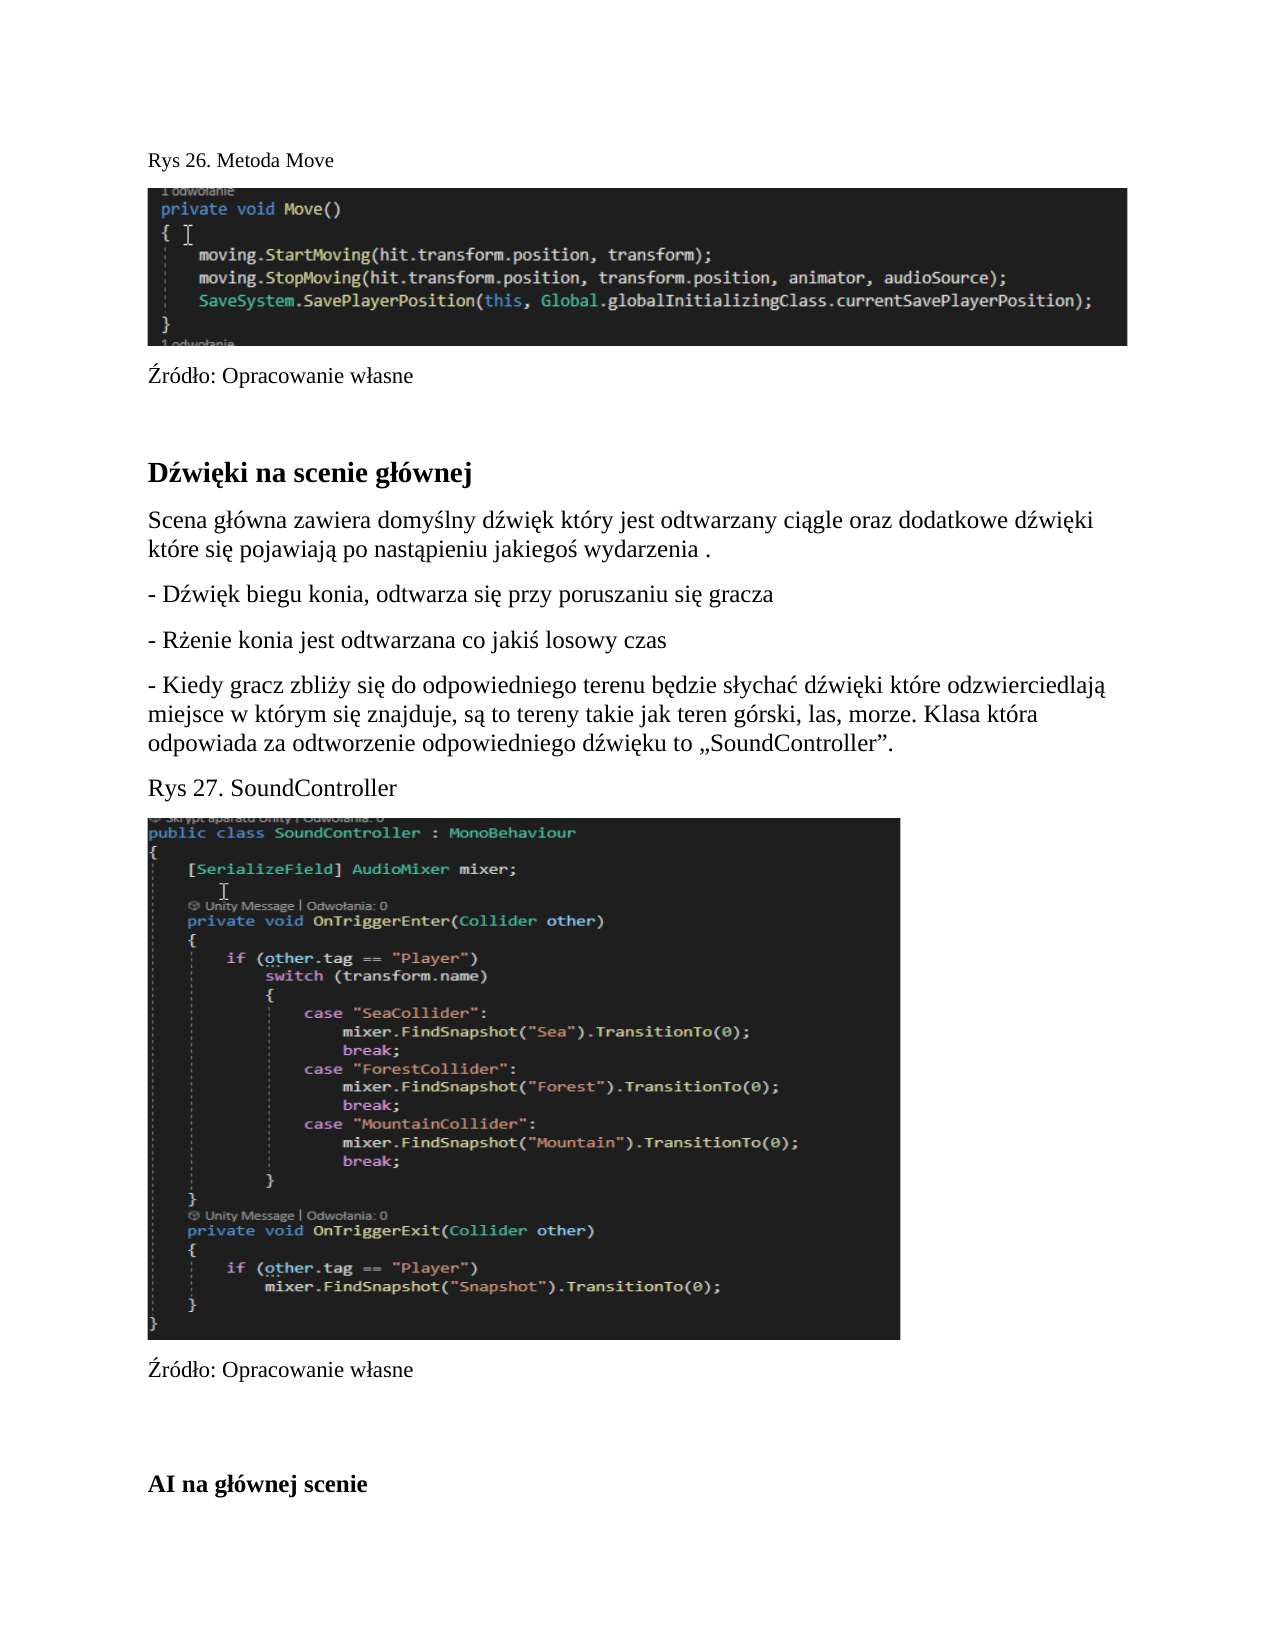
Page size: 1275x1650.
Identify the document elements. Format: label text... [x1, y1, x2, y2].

text Rys 26. Metoda Move [148, 148, 1127, 172]
text Źródło: Opracowanie własne [148, 1357, 1127, 1383]
text Źródło: Opracowanie własne [148, 362, 1127, 388]
text - Kiedy gracz zbliży się do odpowiedniego terenu będzie słychać dźwięki które odzwierciedlają miejsce w którym się znajduje, są to tereny takie jak teren górski, las, morze. Klasa która odpowiada za odtworzenie odpowiedniego dźwięku to „SoundController”. [148, 670, 1127, 757]
text Scena główna zawiera domyślny dźwięk który jest odtwarzany ciągle oraz dodatkowe dźwięki które się pojawiają po nastąpieniu jakiegoś wydarzenia . [148, 505, 1127, 563]
text AI na głównej scenie [148, 1469, 1127, 1498]
text Dźwięki na scenie głównej [148, 455, 1127, 489]
text - Dźwięk biegu konia, odtwarza się przy poruszaniu się gracza [148, 579, 1127, 608]
text Rys 27. SoundController [148, 773, 1127, 802]
text - Rżenie konia jest odtwarzana co jakiś losowy czas [148, 625, 1127, 654]
